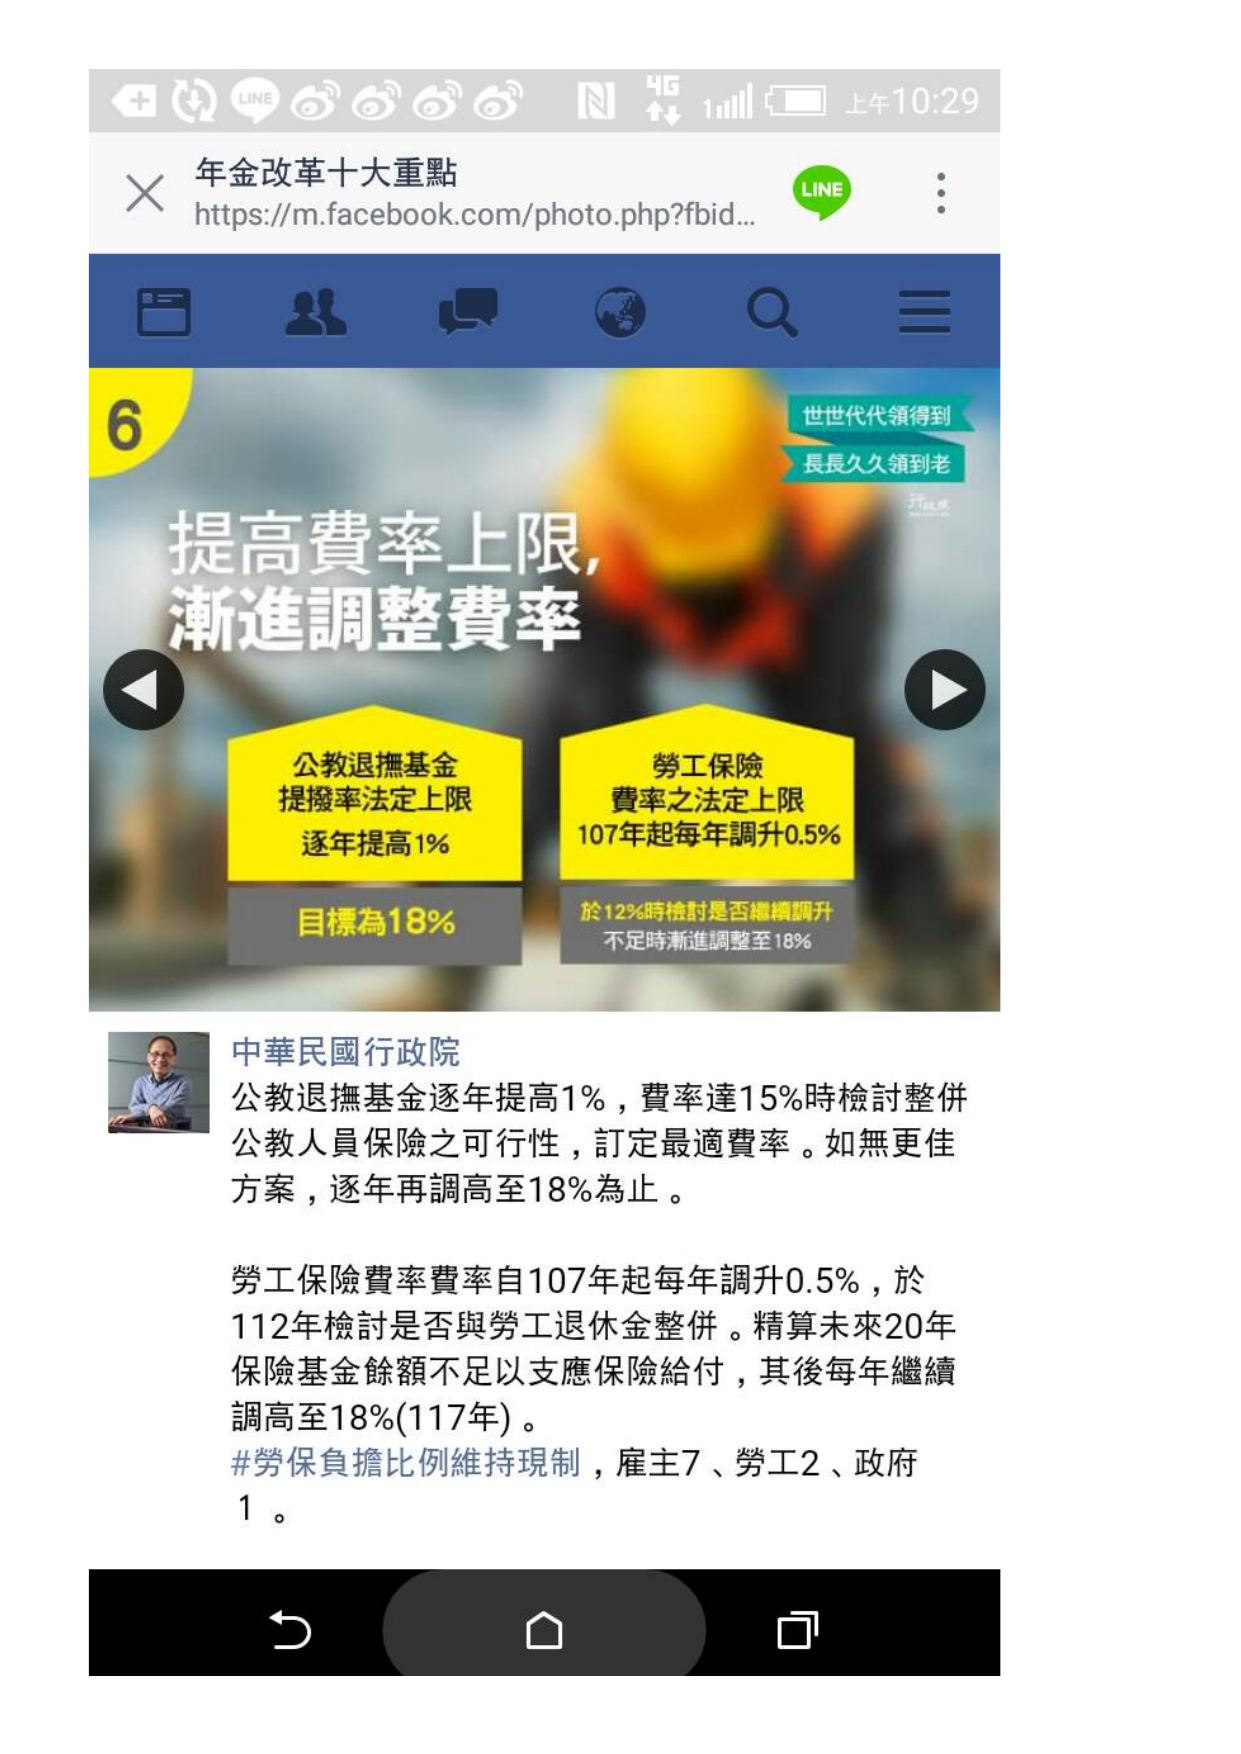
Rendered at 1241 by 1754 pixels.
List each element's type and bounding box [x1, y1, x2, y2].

picture [88, 69, 1001, 1676]
